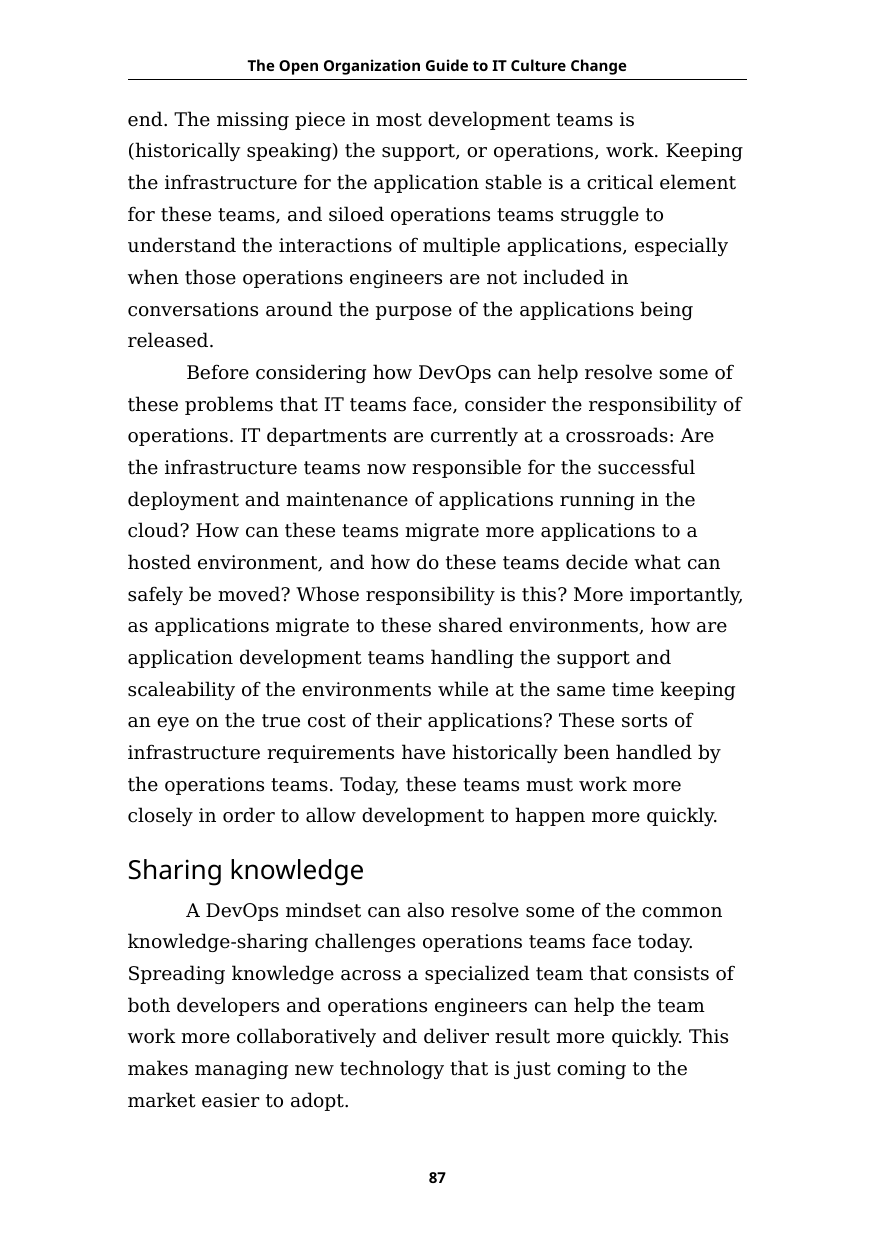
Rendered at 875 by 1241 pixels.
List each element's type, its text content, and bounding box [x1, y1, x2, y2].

text end. The missing piece in most development teams is (historically speaking) the support, or operations, work. Keeping the infrastructure for the application stable is a critical element for these teams, and siloed operations teams struggle to understand the interactions of multiple applications, especially when those operations engineers are not included in conversations around the purpose of the applications being released. [127, 109, 747, 352]
text A DevOps mindset can also resolve some of the common knowledge-sharing challenges operations teams face today. Spreading knowledge across a specialized team that consists of both developers and operations engineers can help the team work more collaboratively and deliver result more quickly. This makes managing new technology that is just coming to the market easier to adopt. [127, 900, 747, 1112]
subtitle Sharing knowledge [127, 852, 747, 887]
text Before considering how DevOps can help resolve some of these problems that IT teams face, consider the responsibility of operations. IT departments are currently at a crossroads: Are the infrastructure teams now responsible for the successful deployment and maintenance of applications running in the cloud? How can these teams migrate more applications to a hosted environment, and how do these teams decide what can safely be moved? Whose responsibility is this? More importantly, as applications migrate to these shared environments, how are application development teams handling the support and scaleability of the environments while at the same time keeping an eye on the true cost of their applications? These sorts of infrastructure requirements have historically been handled by the operations teams. Today, these teams must work more closely in order to allow development to happen more quickly. [127, 362, 747, 827]
